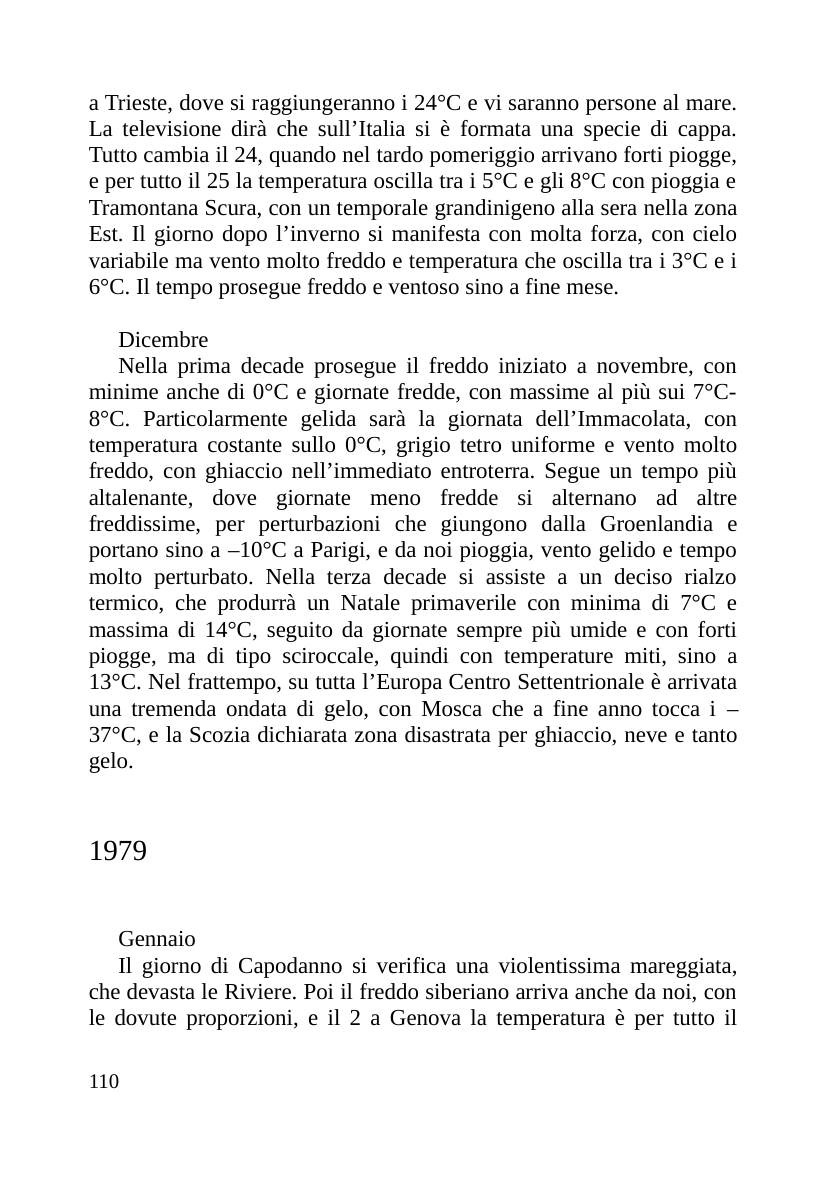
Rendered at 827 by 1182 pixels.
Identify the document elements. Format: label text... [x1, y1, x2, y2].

text a Trieste, dove si raggiungeranno i 24°C e vi saranno persone al mare. La televisione dirà che sull’Italia si è formata una specie di cappa. Tutto cambia il 24, quando nel tardo pomeriggio arrivano forti piogge, e per tutto il 25 la temperatura oscilla tra i 5°C e gli 8°C con pioggia e Tramontana Scura, con un temporale grandinigeno alla sera nella zona Est. Il giorno dopo l’inverno si manifesta con molta forza, con cielo variabile ma vento molto freddo e temperatura che oscilla tra i 3°C e i 6°C. Il tempo prosegue freddo e ventoso sino a fine mese. [88, 88, 738, 299]
text Il giorno di Capodanno si verifica una violentissima mareggiata, che devasta le Riviere. Poi il freddo siberiano arriva anche da noi, con le dovute proporzioni, e il 2 a Genova la temperatura è per tutto il [88, 952, 738, 1031]
subtitle 1979 [88, 833, 738, 866]
text Dicembre [88, 326, 738, 352]
text Nella prima decade prosegue il freddo iniziato a novembre, con minime anche di 0°C e giornate fredde, con massime al più sui 7°C- 8°C. Particolarmente gelida sarà la giornata dell’Immacolata, con temperatura costante sullo 0°C, grigio tetro uniforme e vento molto freddo, con ghiaccio nell’immediato entroterra. Segue un tempo più altalenante, dove giornate meno fredde si alternano ad altre freddissime, per perturbazioni che giungono dalla Groenlandia e portano sino a ‒10°C a Parigi, e da noi pioggia, vento gelido e tempo molto perturbato. Nella terza decade si assiste a un deciso rialzo termico, che produrrà un Natale primaverile con minima di 7°C e massima di 14°C, seguito da giornate sempre più umide e con forti piogge, ma di tipo sciroccale, quindi con temperature miti, sino a 13°C. Nel frattempo, su tutta l’Europa Centro Settentrionale è arrivata una tremenda ondata di gelo, con Mosca che a fine anno tocca i ‒37°C, e la Scozia dichiarata zona disastrata per ghiaccio, neve e tanto gelo. [88, 352, 738, 774]
text Gennaio [88, 925, 738, 952]
